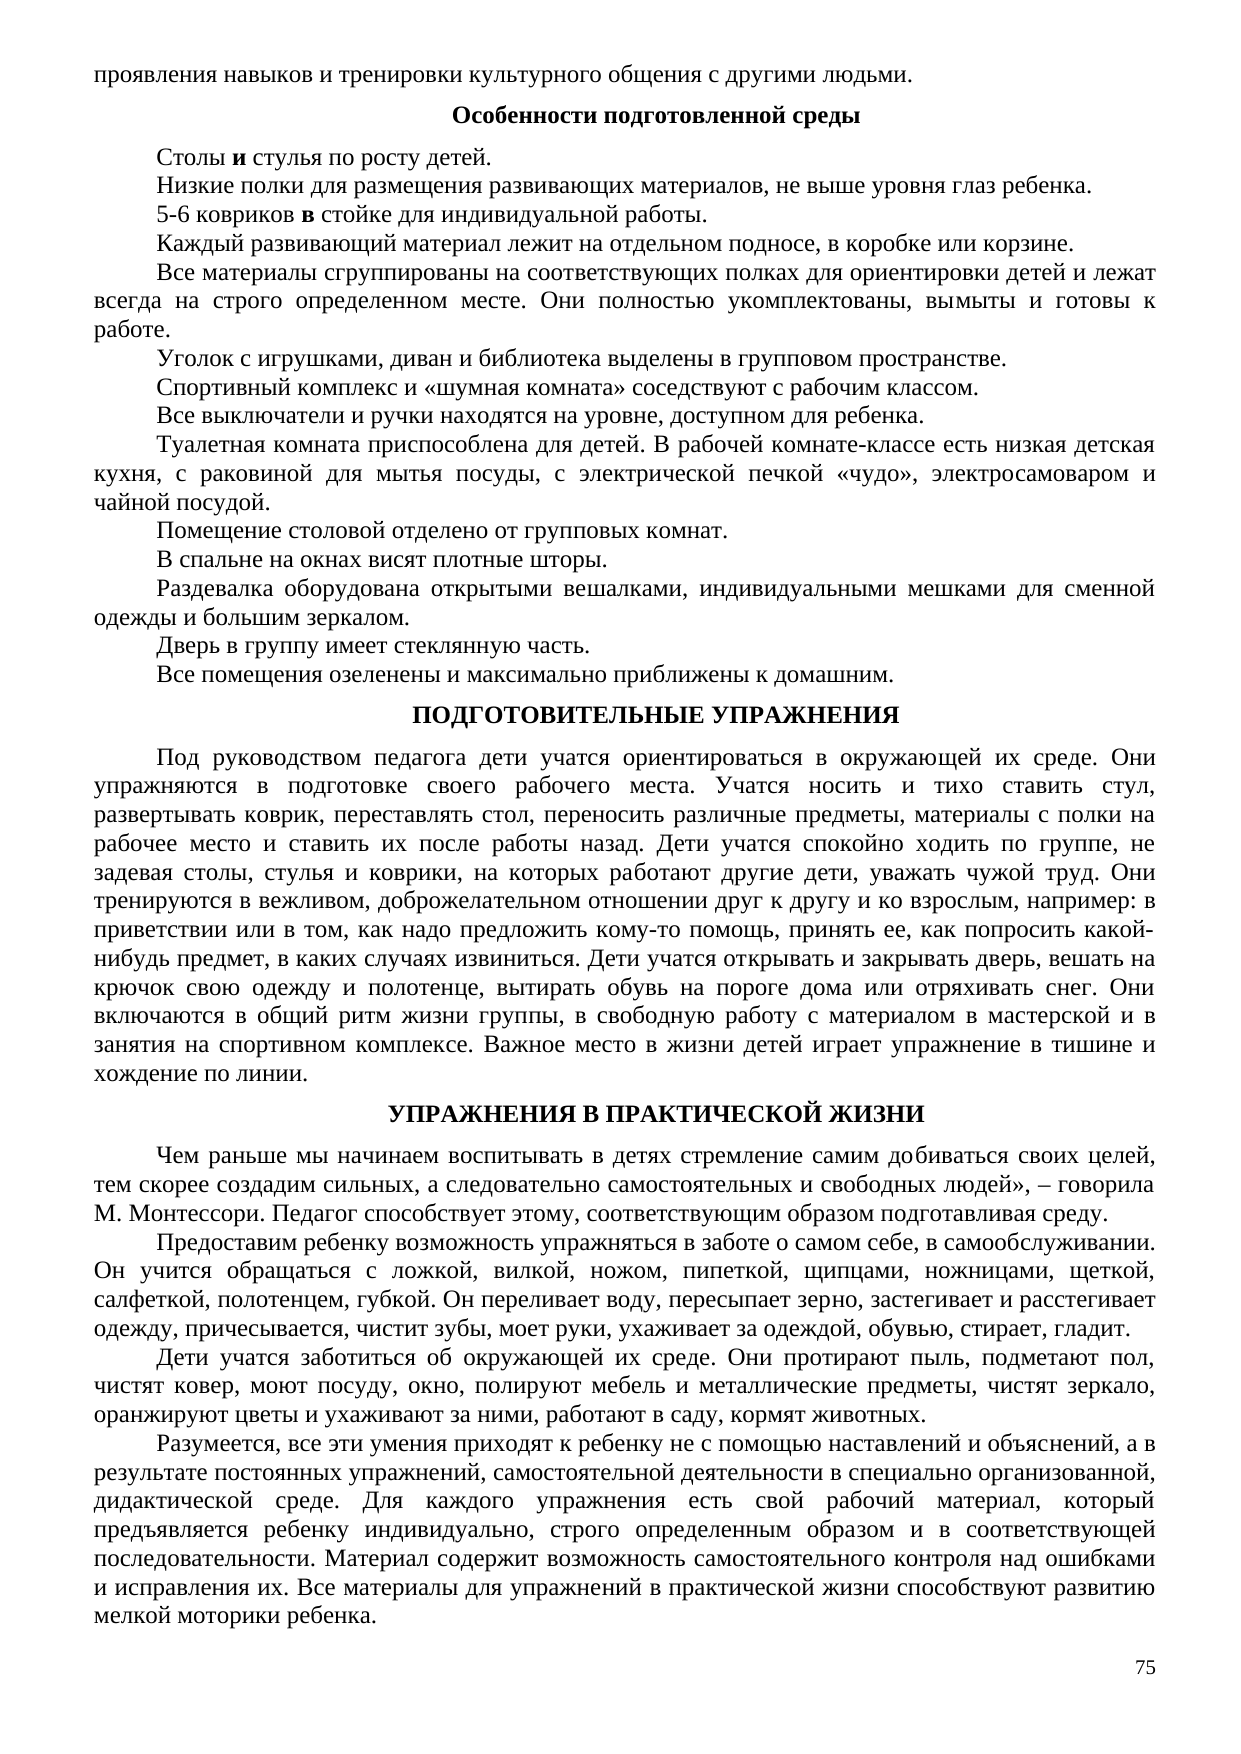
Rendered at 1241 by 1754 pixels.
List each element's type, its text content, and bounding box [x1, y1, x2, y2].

text Уголок с игрушками, диван и библиоте­ка выделены в групповом пространстве. [94, 343, 1156, 372]
text Чем раньше мы начинаем воспитывать в детях стремление самим до­биваться своих целей, тем скорее создадим сильных, а следовательно самостоятельных и свободных людей», – говорила М. Монтессори. Педагог способствует этому, соответствую­щим образом подготавливая среду. [94, 1140, 1156, 1227]
text Туалетная комната приспособлена для детей. В рабочей комнате-классе есть низкая детская кухня, с раковиной для мытья посуды, с электрической печкой «чудо», электро­самоваром и чайной посудой. [94, 429, 1156, 515]
text Особенности подготовленной среды [94, 100, 1156, 129]
text Предоставим ребенку возможность уп­ражняться в заботе о самом себе, в самооб­служивании. Он учится обращаться с лож­кой, вилкой, ножом, пипеткой, щипцами, ножницами, щеткой, салфеткой, полотенцем, губкой. Он переливает воду, пересыпает зер­но, застегивает и расстегивает одежду, при­чесывается, чистит зубы, моет руки, ухажи­вает за одеждой, обувью, стирает, гладит. [94, 1227, 1156, 1342]
text 5-6 ковриков в стойке для индивидуаль­ной работы. [94, 199, 1156, 228]
text Помещение столовой отделено от груп­повых комнат. [94, 515, 1156, 544]
text Все помещения озеленены и максималь­но приближены к домашним. [94, 659, 1156, 688]
text Столы и стулья по росту детей. [94, 142, 1156, 170]
text Все материалы сгруппированы на соот­ветствующих полках для ориентировки де­тей и лежат всегда на строго определенном месте. Они полностью укомплектованы, вы­мыты и готовы к работе. [94, 257, 1156, 343]
text УПРАЖНЕНИЯ В ПРАКТИЧЕСКОЙ ЖИЗНИ [94, 1099, 1156, 1128]
text Все выключатели и ручки находятся на уровне, доступном для ребенка. [94, 400, 1156, 429]
text Разумеется, все эти умения приходят к ребенку не с помощью наставлений и объяс­нений, а в результате постоянных упражне­ний, самостоятельной деятельности в специ­ально организованной, дидактической среде. Для каждого упражнения есть свой рабочий материал, который предъявляется ребенку индивидуально, строго определенным обра­зом и в соответствующей последовательнос­ти. Материал содержит возможность само­стоятельного контроля над ошибками и ис­правления их. Все материалы для упражне­ний в практической жизни способствуют развитию мелкой моторики ребенка. [94, 1428, 1156, 1629]
text Под руководством педагога дети учатся ориентироваться в окружаю­щей их среде. Они упражняются в подготов­ке своего рабочего места. Учатся носить и тихо ставить стул, развертывать коврик, пе­реставлять стол, переносить различные предметы, материалы с полки на рабочее ме­сто и ставить их после работы назад. Дети учатся спокойно ходить по группе, не задевая столы, стулья и коврики, на которых ра­ботают другие дети, уважать чужой труд. Они тренируются в вежливом, доброжела­тельном отношении друг к другу и ко взрос­лым, например: в приветствии или в том, как надо предложить кому-то помощь, принять ее, как попросить какой-нибудь предмет, в каких случаях извиниться. Дети учатся от­крывать и закрывать дверь, вешать на крючок свою одежду и полотенце, вытирать обувь на пороге дома или отряхивать снег. Они включаются в общий ритм жизни груп­пы, в свободную работу с материалом в мас­терской и в занятия на спортивном комплек­се. Важное место в жизни детей играет уп­ражнение в тишине и хождение по линии. [94, 742, 1156, 1087]
text Низкие полки для размещения развиваю­щих материалов, не выше уровня глаз ребенка. [94, 170, 1156, 199]
text Раздевалка оборудована открытыми ве­шалками, индивидуальными мешками для сменной одежды и большим зеркалом. [94, 573, 1156, 630]
text проявления навыков и трениров­ки культурного общения с другими людьми. [94, 59, 1156, 88]
text Каждый развивающий материал лежит на отдельном подносе, в коробке или корзине. [94, 228, 1156, 257]
text ПОДГОТОВИТЕЛЬНЫЕ УПРАЖНЕНИЯ [94, 700, 1156, 729]
text Дверь в группу имеет стеклянную часть. [94, 630, 1156, 659]
text Дети учатся заботиться об окружающей их среде. Они протирают пыль, подметают пол, чистят ковер, моют посуду, окно, полиру­ют мебель и металлические предметы, чистят зеркало, оранжируют цветы и ухаживают за ними, работают в саду, кормят животных. [94, 1342, 1156, 1428]
text В спальне на окнах висят плотные шторы. [94, 544, 1156, 573]
text Спортивный комплекс и «шумная ком­ната» соседствуют с рабочим классом. [94, 372, 1156, 400]
